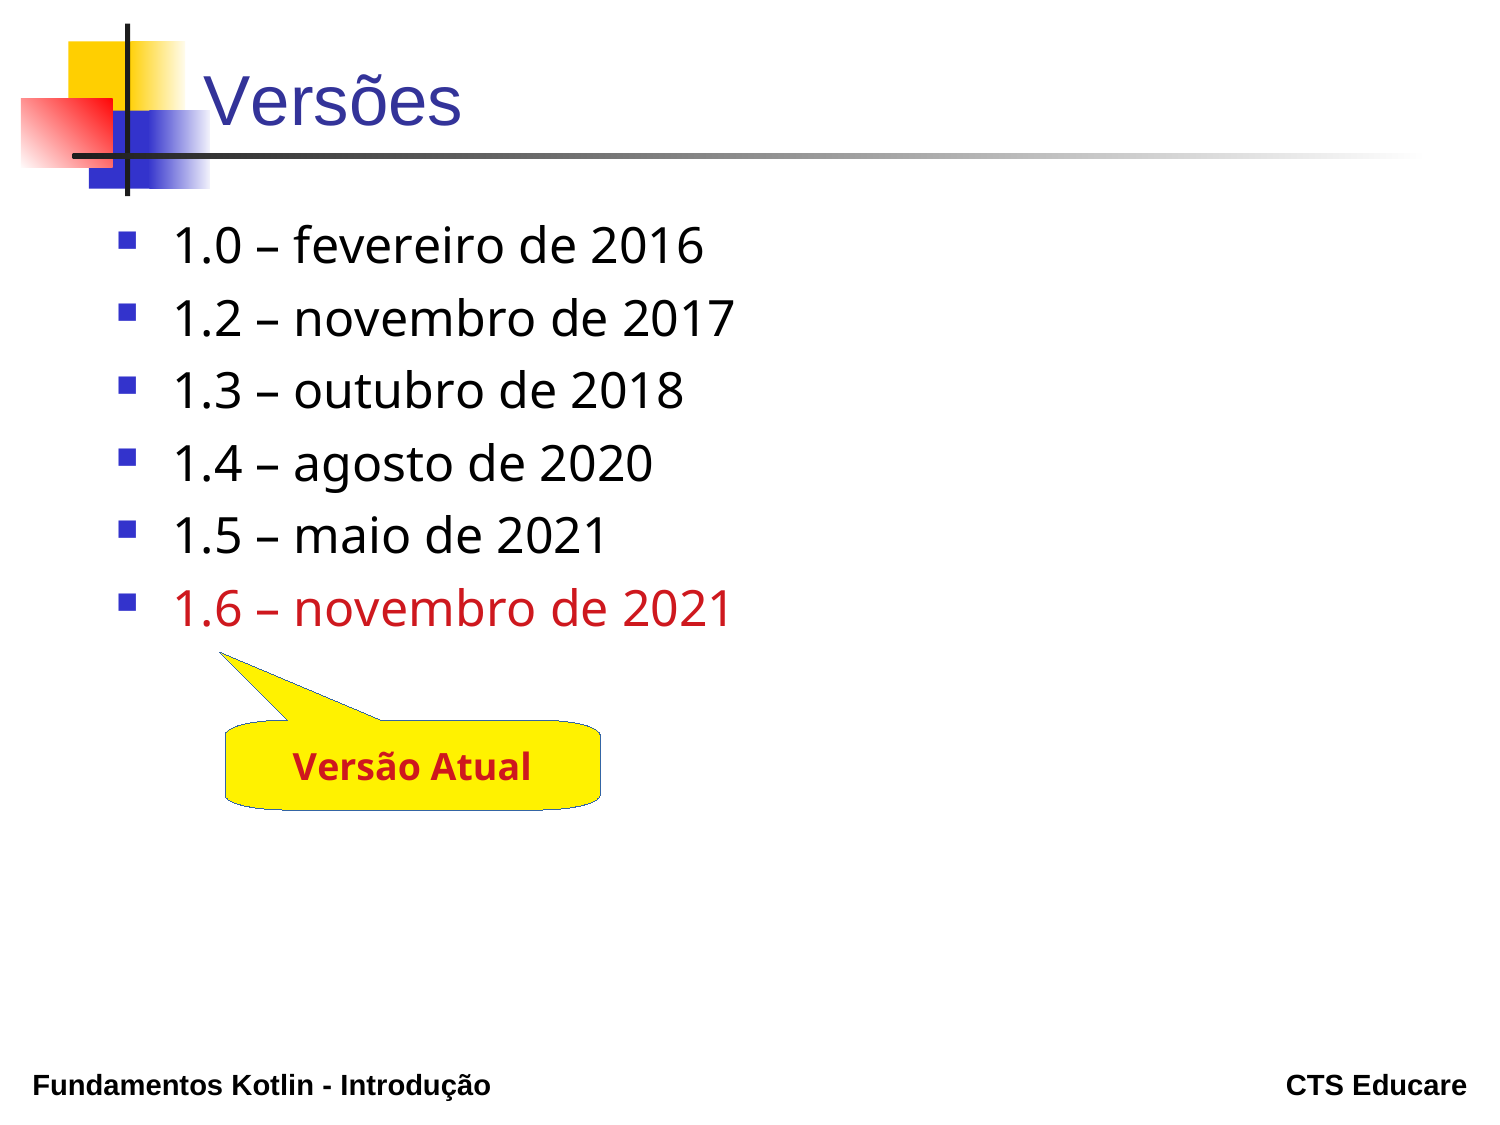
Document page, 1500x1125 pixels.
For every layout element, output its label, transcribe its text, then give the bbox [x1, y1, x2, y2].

text_box Versão Atual [219, 652, 601, 811]
title Versões [188, 46, 1468, 149]
list 1.0 – fevereiro de 2016 1.2 – novembro de 2017 1.3 – outubro de 2018 1.4 – agosto de 2020 1.5 – maio de 2021 1.6 – novembro de 2021 [100, 206, 1396, 1024]
